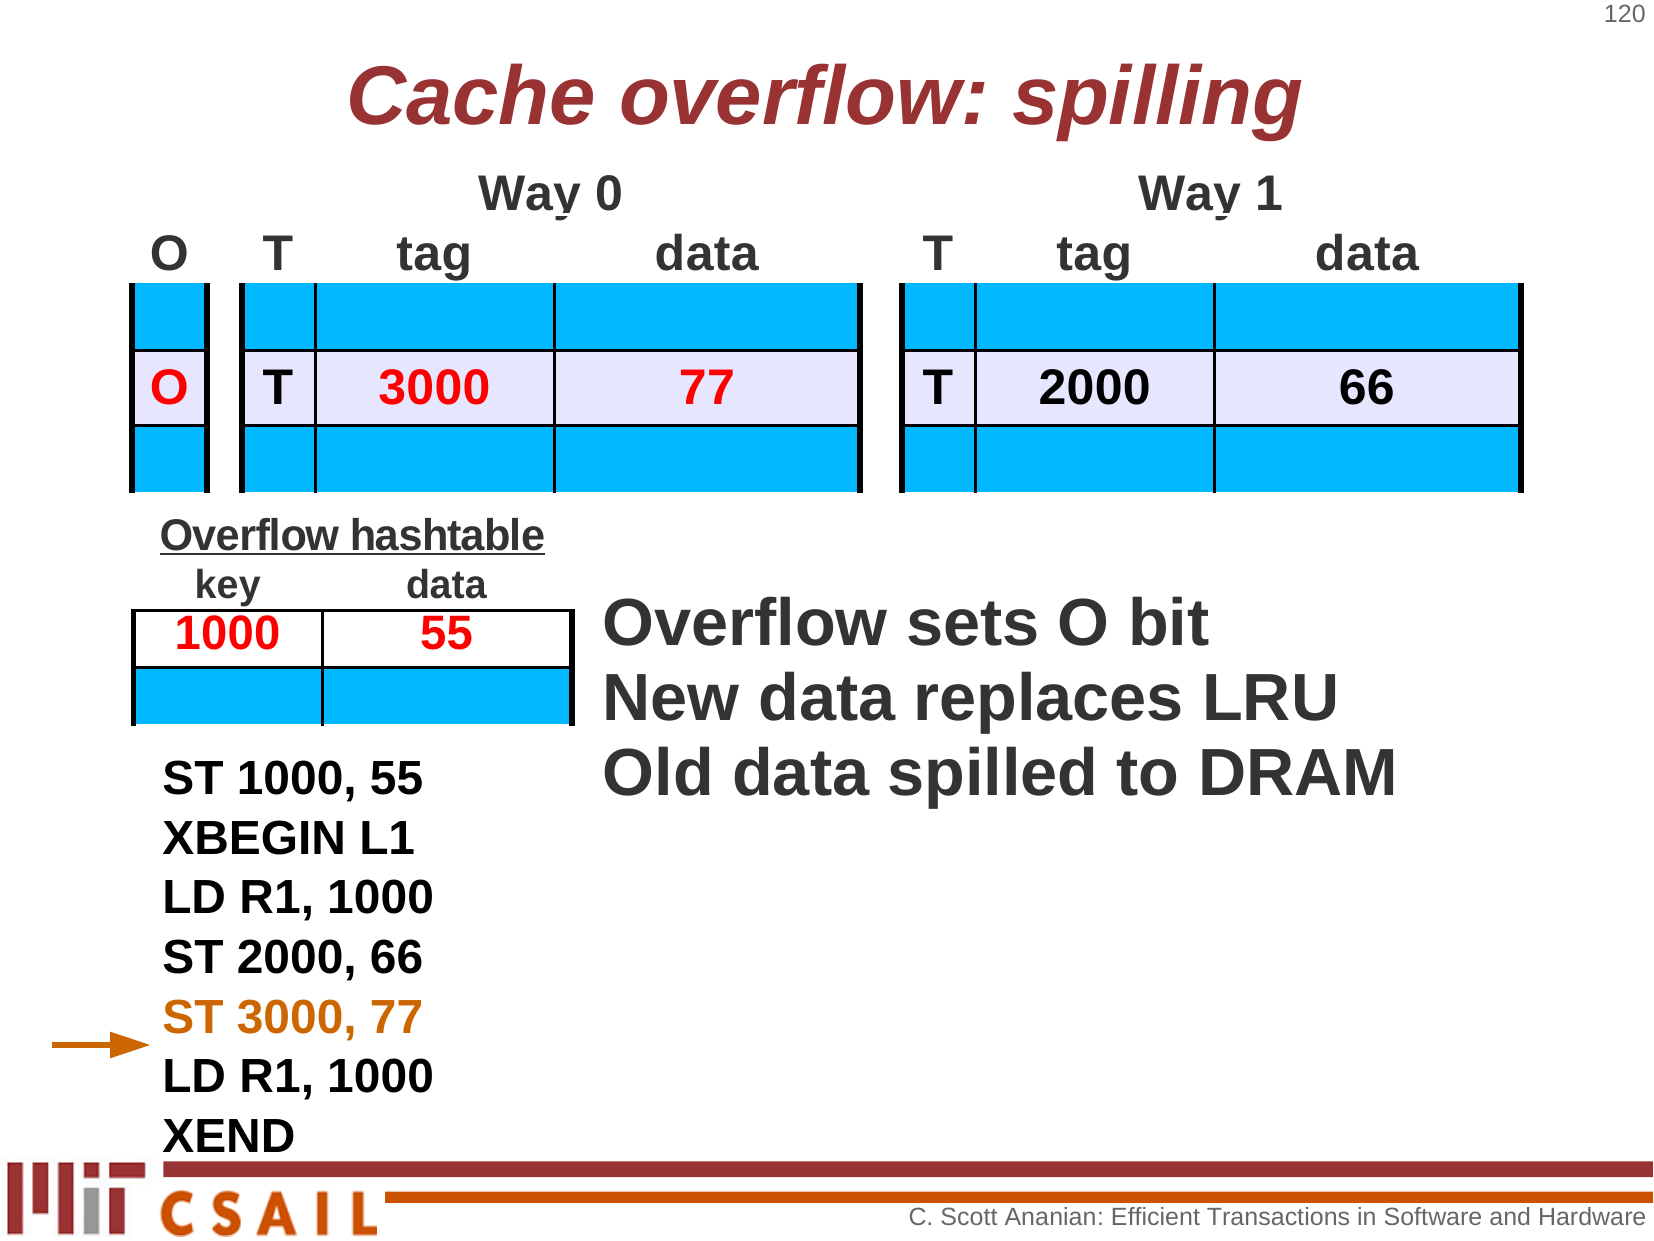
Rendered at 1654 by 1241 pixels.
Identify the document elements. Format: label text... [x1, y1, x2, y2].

picture [0, 1155, 377, 1237]
text_box ST 1000, 55 XBEGIN L1 LD R1, 1000 ST 2000, 66 ST 3000, 77 LD R1, 1000 XEND [162, 750, 435, 1164]
chart [128, 508, 576, 727]
title Cache overflow: spilling [51, 28, 1600, 163]
list Overflow sets O bit New data replaces LRU Old data spilled to DRAM [585, 585, 1561, 1140]
chart [127, 163, 1526, 495]
